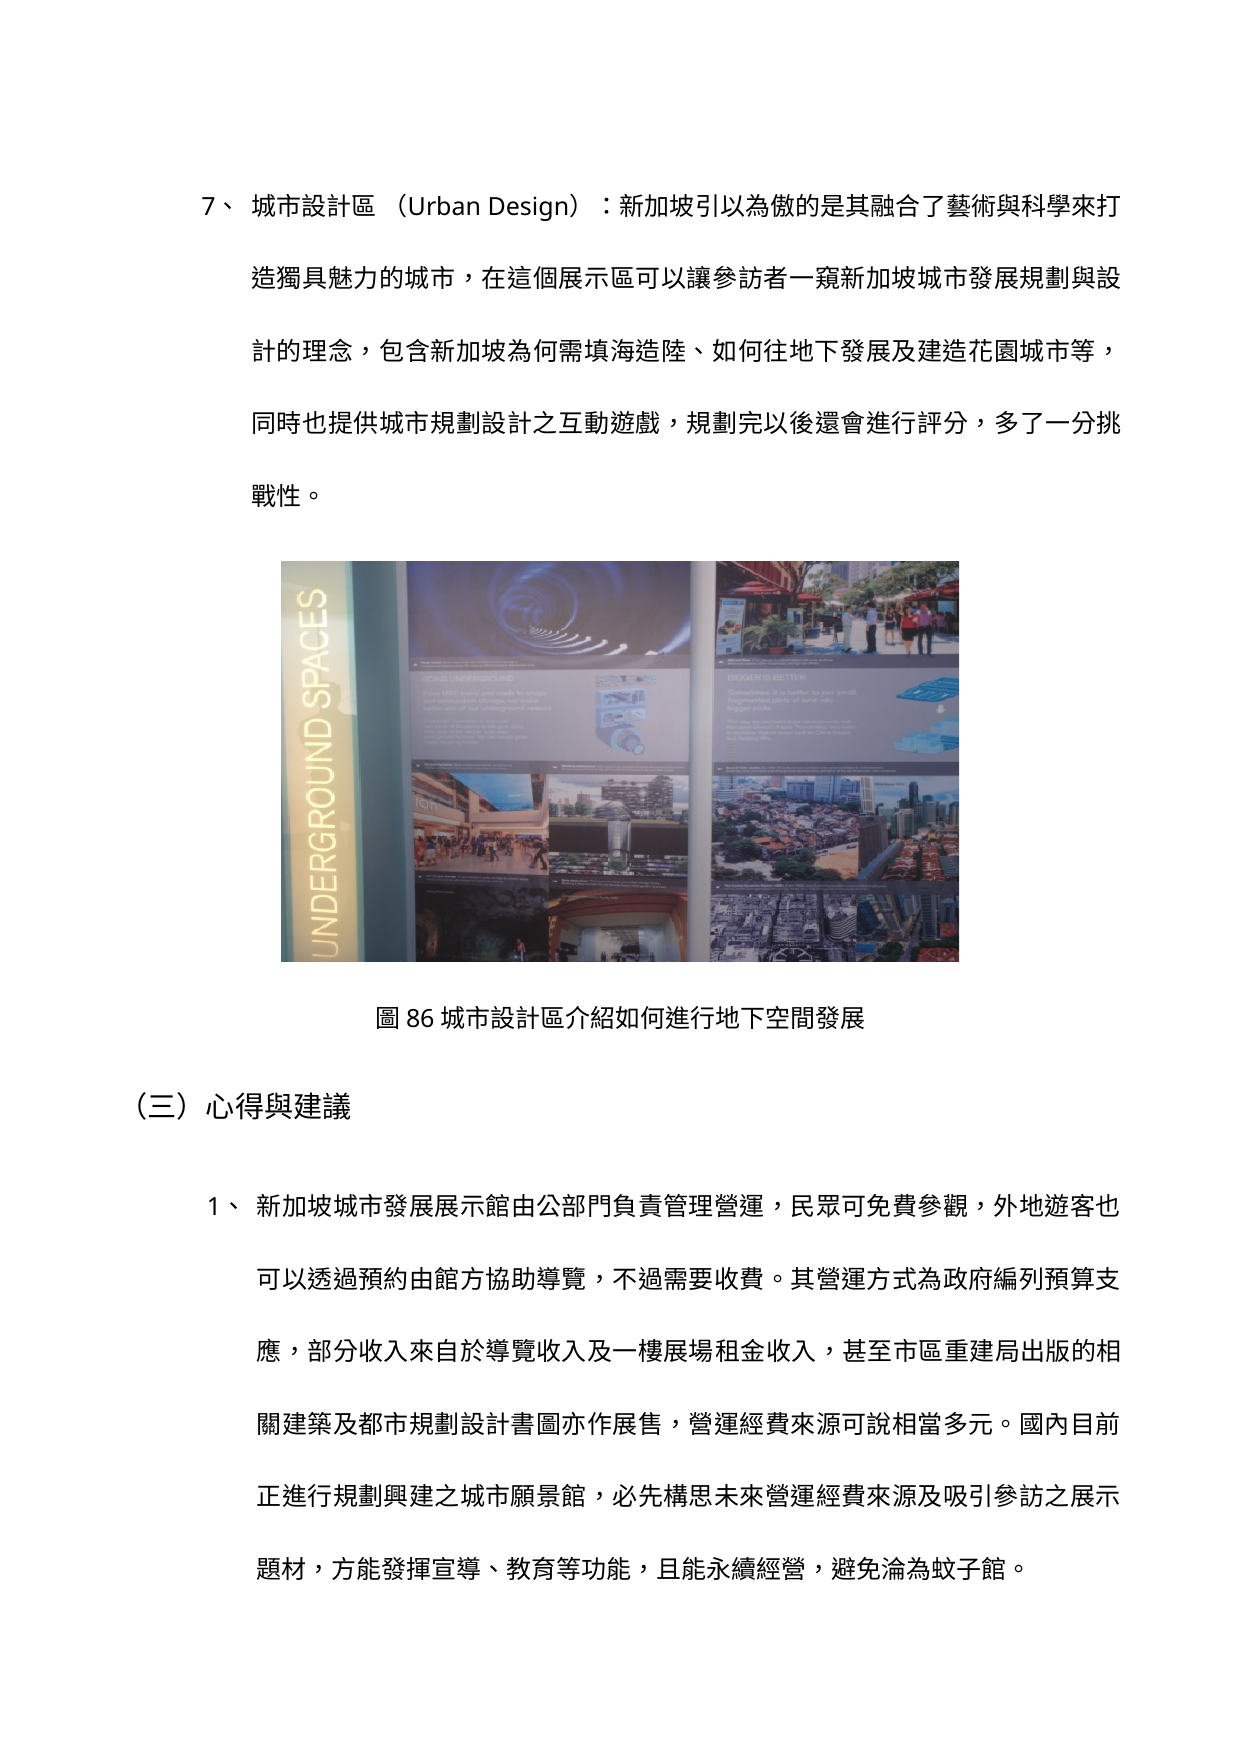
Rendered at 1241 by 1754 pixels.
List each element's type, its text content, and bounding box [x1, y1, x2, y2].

picture [281, 561, 960, 962]
list 新加坡城市發展展示館由公部門負責管理營運，民眾可免費參觀，外地遊客也可以透過預約由館方協助導覽，不過需要收費。其營運方式為政府編列預算支應，部分收入來自於導覽收入及一樓展場租金收入，甚至市區重建局出版的相關建築及都市規劃設計書圖亦作展售，營運經費來源可說相當多元。國內目前正進行規劃興建之城市願景館，必先構思未來營運經費來源及吸引參訪之展示題材，方能發揮宣導、教育等功能，且能永續經營，避免淪為蚊子館。 [207, 1187, 1122, 1586]
list 城市設計區 （Urban Design）：新加坡引以為傲的是其融合了藝術與科學來打造獨具魅力的城市，在這個展示區可以讓參訪者一窺新加坡城市發展規劃與設計的理念，包含新加坡為何需填海造陸、如何往地下發展及建造花園城市等，同時也提供城市規劃設計之互動遊戲，規劃完以後還會進行評分，多了一分挑戰性。 [201, 186, 1122, 512]
subtitle （三）心得與建議 [118, 1083, 1122, 1126]
text 圖 86 城市設計區介紹如何進行地下空間發展 [118, 998, 1122, 1035]
